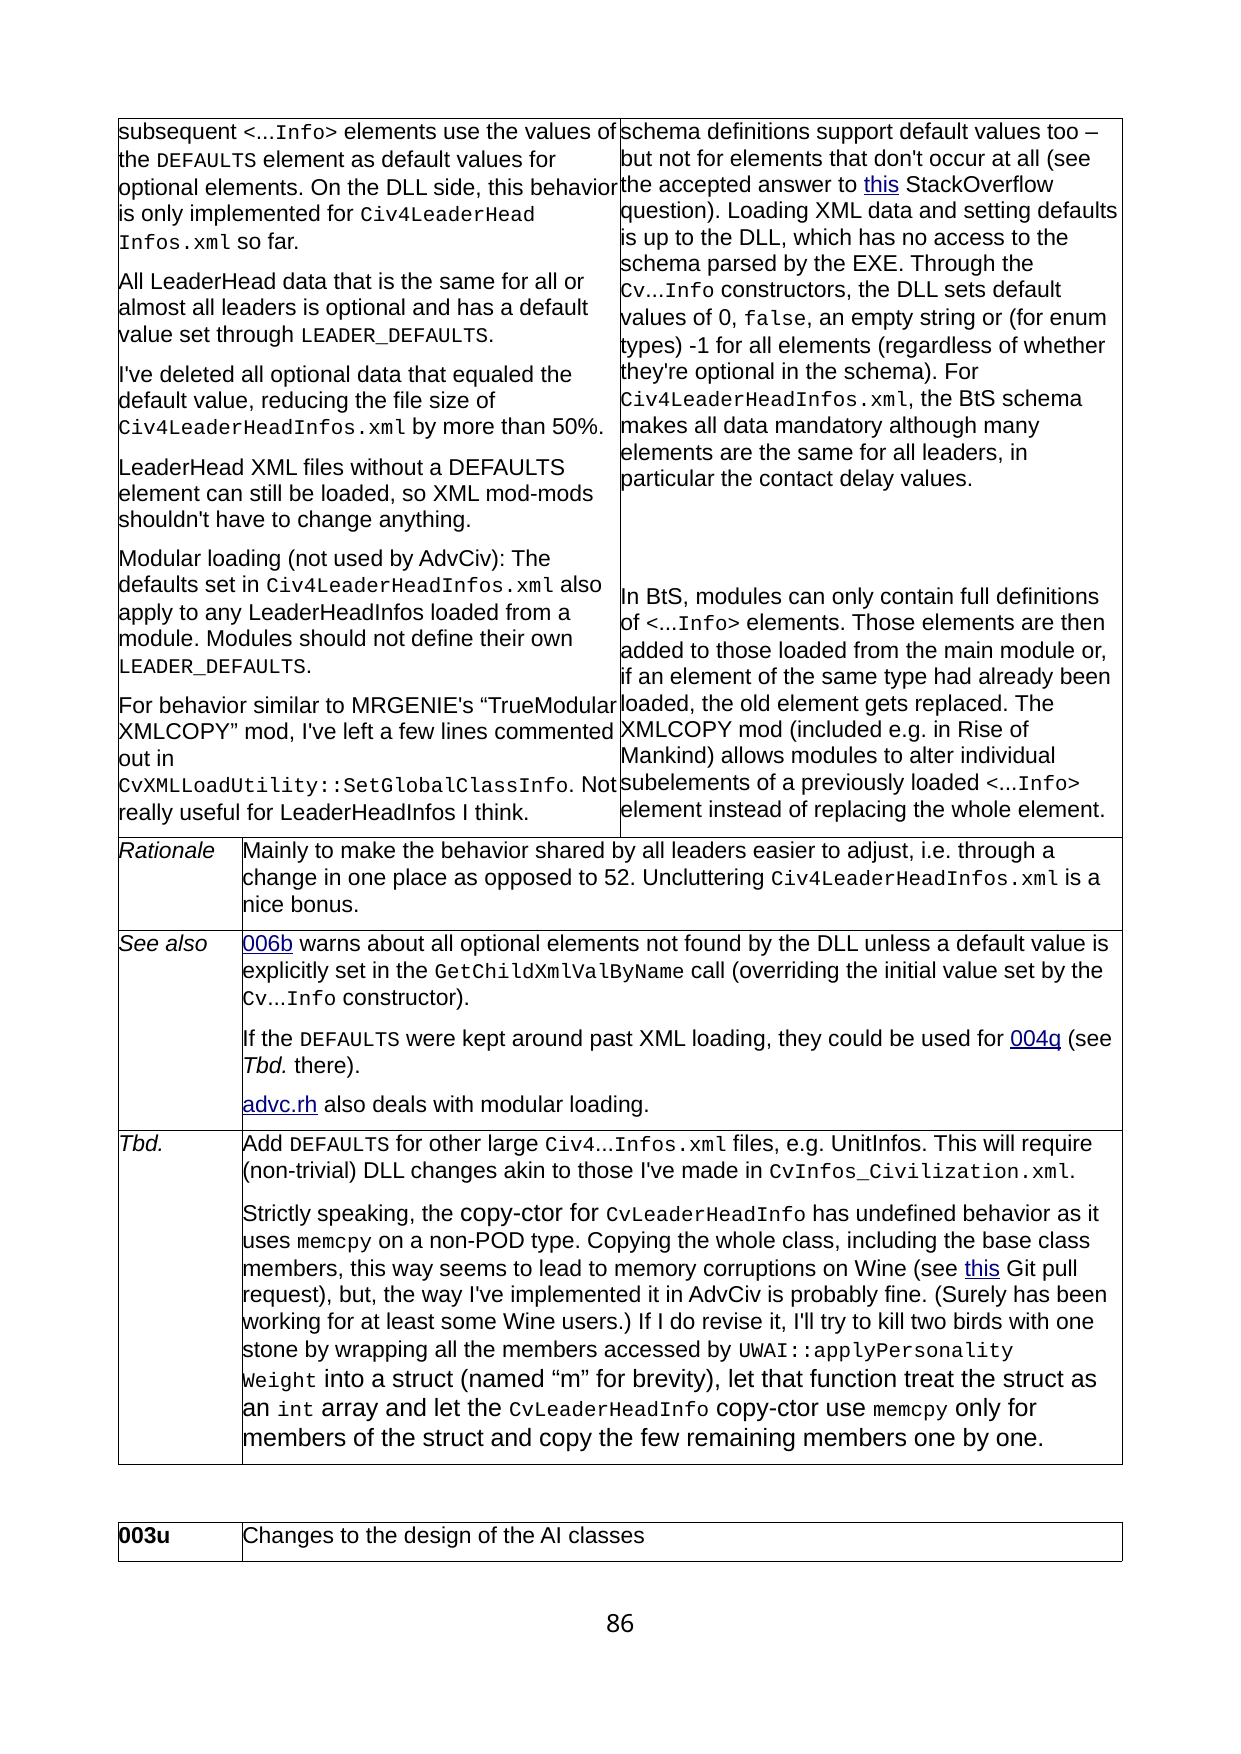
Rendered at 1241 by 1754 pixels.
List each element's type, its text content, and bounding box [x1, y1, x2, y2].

table_header Changes to the design of the AI classes [243, 1523, 1122, 1561]
table_cell Tbd. [119, 1131, 242, 1464]
table_cell 006b warns about all optional elements not found by the DLL unless a default value is explicitly set in the GetChildXmlValByName call (overriding the initial value set by the Cv...Info constructor). If the DEFAULTS were kept around past XML loading, they could be used for 004q (see Tbd. there). advc.rh also deals with modular loading. [243, 931, 1122, 1130]
table_cell See also [119, 931, 242, 1130]
table_cell subsequent <...Info> elements use the values of the DEFAULTS element as default values for optional elements. On the DLL side, this behavior is only implemented for Civ4LeaderHead Infos.xml so far. All LeaderHead data that is the same for all or almost all leaders is optional and has a default value set through LEADER_DEFAULTS. I've deleted all optional data that equaled the default value, reducing the file size of Civ4LeaderHeadInfos.xml by more than 50%. LeaderHead XML files without a DEFAULTS element can still be loaded, so XML mod-mods shouldn't have to change anything. Modular loading (not used by AdvCiv): The defaults set in Civ4LeaderHeadInfos.xml also apply to any LeaderHeadInfos loaded from a module. Modules should not define their own LEADER_DEFAULTS. For behavior similar to MRGENIE's “TrueModular XMLCOPY” mod, I've left a few lines commented out in CvXMLLoadUtility::SetGlobalClassInfo. Not really useful for LeaderHeadInfos I think. [119, 119, 620, 837]
table_cell schema definitions support default values too – but not for elements that don't occur at all (see the accepted answer to this StackOverflow question). Loading XML data and setting defaults is up to the DLL, which has no access to the schema parsed by the EXE. Through the Cv...Info constructors, the DLL sets default values of 0, false, an empty string or (for enum types) -1 for all elements (regardless of whether they're optional in the schema). For Civ4LeaderHeadInfos.xml, the BtS schema makes all data mandatory although many elements are the same for all leaders, in particular the contact delay values. In BtS, modules can only contain full definitions of <...Info> elements. Those elements are then added to those loaded from the main module or, if an element of the same type had already been loaded, the old element gets replaced. The XMLCOPY mod (included e.g. in Rise of Mankind) allows modules to alter individual subelements of a previously loaded <...Info> element instead of replacing the whole element. [621, 119, 1122, 837]
table_cell Rationale [119, 838, 242, 930]
table_cell Mainly to make the behavior shared by all leaders easier to adjust, i.e. through a change in one place as opposed to 52. Uncluttering Civ4LeaderHeadInfos.xml is a nice bonus. [243, 838, 1122, 930]
table_header 003u [119, 1523, 242, 1561]
table_cell Add DEFAULTS for other large Civ4...Infos.xml files, e.g. UnitInfos. This will require (non-trivial) DLL changes akin to those I've made in CvInfos_Civilization.xml. Strictly speaking, the copy-ctor for CvLeaderHeadInfo has undefined behavior as it uses memcpy on a non-POD type. Copying the whole class, including the base class members, this way seems to lead to memory corruptions on Wine (see this Git pull request), but, the way I've implemented it in AdvCiv is probably fine. (Surely has been working for at least some Wine users.) If I do revise it, I'll try to kill two birds with one stone by wrapping all the members accessed by UWAI::applyPersonality Weight into a struct (named “m” for brevity), let that function treat the struct as an int array and let the CvLeaderHeadInfo copy-ctor use memcpy only for members of the struct and copy the few remaining members one by one. [243, 1131, 1122, 1464]
